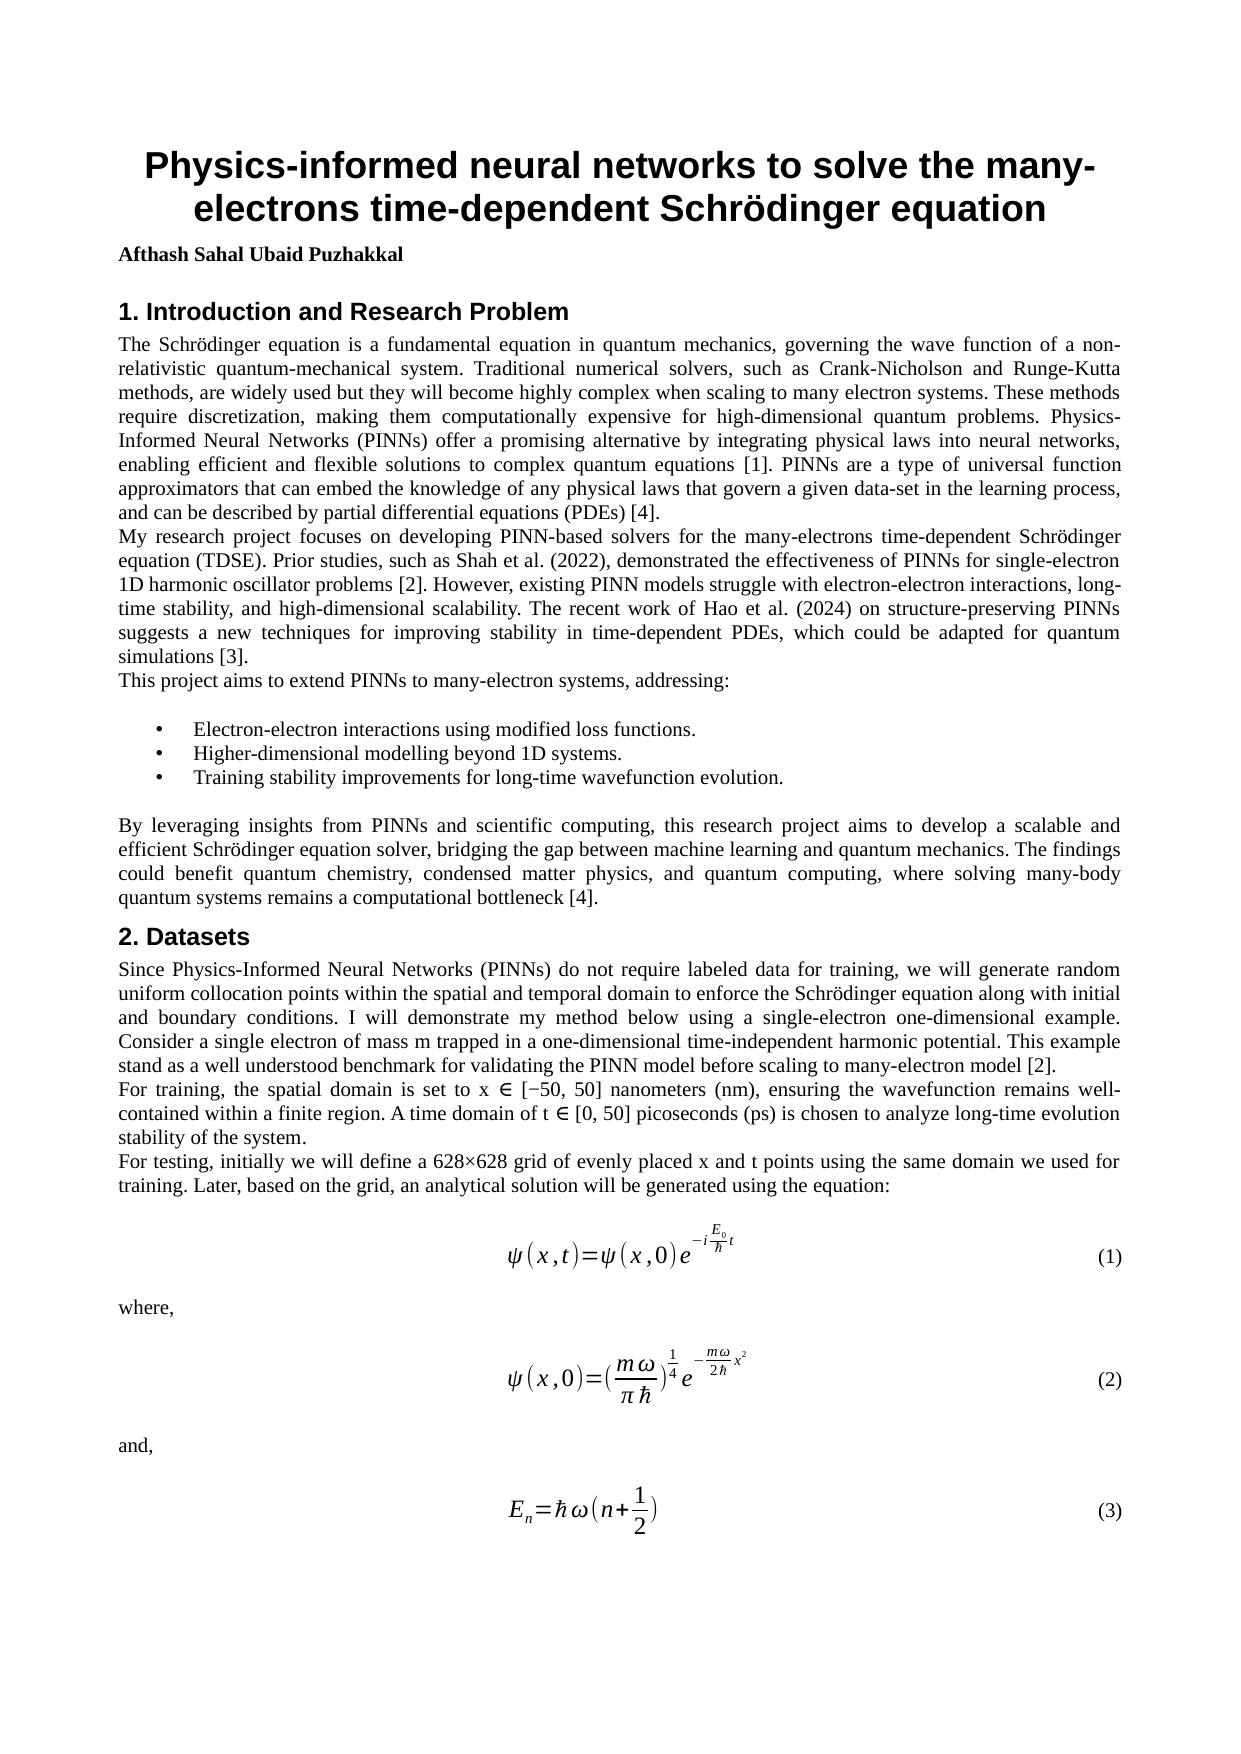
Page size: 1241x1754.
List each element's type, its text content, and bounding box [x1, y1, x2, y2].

subtitle 1. Introduction and Research Problem [118, 297, 1122, 325]
subtitle 2. Datasets [118, 922, 1122, 950]
text (3) [118, 1481, 1122, 1540]
text (2) [118, 1343, 1122, 1409]
list Higher-dimensional modelling beyond 1D systems. [156, 741, 1122, 765]
list Electron-electron interactions using modified loss functions. [156, 717, 1122, 741]
text By leveraging insights from PINNs and scientific computing, this research project aims to develop a scalable and efficient Schrödinger equation solver, bridging the gap between machine learning and quantum mechanics. The findings could benefit quantum chemistry, condensed matter physics, and quantum computing, where solving many-body quantum systems remains a computational bottleneck [4]. [118, 813, 1122, 909]
text For training, the spatial domain is set to x ∈ [−50, 50] nanometers (nm), ensuring the wavefunction remains well-contained within a finite region. A time domain of t ∈ [0, 50] picoseconds (ps) is chosen to analyze long-time evolution stability of the system​. [118, 1077, 1122, 1149]
text where, [118, 1295, 1122, 1319]
text and, [118, 1433, 1122, 1457]
text My research project focuses on developing PINN-based solvers for the many-electrons time-dependent Schrödinger equation (TDSE). Prior studies, such as Shah et al. (2022), demonstrated the effectiveness of PINNs for single-electron 1D harmonic oscillator problems​ [2]. However, existing PINN models struggle with electron-electron interactions, long-time stability, and high-dimensional scalability. The recent work of Hao et al. (2024) on structure-preserving PINNs suggests a new techniques for improving stability in time-dependent PDEs, which could be adapted for quantum simulations [3]. [118, 524, 1122, 668]
list Training stability improvements for long-time wavefunction evolution. [156, 765, 1122, 789]
text Since Physics-Informed Neural Networks (PINNs) do not require labeled data for training, we will generate random uniform collocation points within the spatial and temporal domain to enforce the Schrödinger equation along with initial and boundary conditions. I will demonstrate my method below using a single-electron one-dimensional example. Consider a single electron of mass m trapped in a one-dimensional time-independent harmonic potential. This example stand as a well understood benchmark for validating the PINN model before scaling to many-electron model [2]. [118, 957, 1122, 1077]
title Physics-informed neural networks to solve the many-electrons time-dependent Schrödinger equation [118, 143, 1122, 229]
text This project aims to extend PINNs to many-electron systems, addressing: [118, 668, 1122, 692]
text The Schrödinger equation is a fundamental equation in quantum mechanics, governing the wave function of a non-relativistic quantum-mechanical system. Traditional numerical solvers, such as Crank-Nicholson and Runge-Kutta methods, are widely used but they will become highly complex when scaling to many electron systems. These methods require discretization, making them computationally expensive for high-dimensional quantum problems. Physics-Informed Neural Networks (PINNs) offer a promising alternative by integrating physical laws into neural networks, enabling efficient and flexible solutions to complex quantum equations​ [1]. PINNs are a type of universal function approximators that can embed the knowledge of any physical laws that govern a given data-set in the learning process, and can be described by partial differential equations (PDEs) [4]. [118, 332, 1122, 524]
text Afthash Sahal Ubaid Puzhakkal [118, 242, 1122, 266]
text For testing, initially we will define a 628×628 grid of evenly placed x and t points using the same domain we used for training. Later, based on the grid, an analytical solution will be generated using the equation: [118, 1149, 1122, 1197]
text (1) [118, 1221, 1122, 1271]
